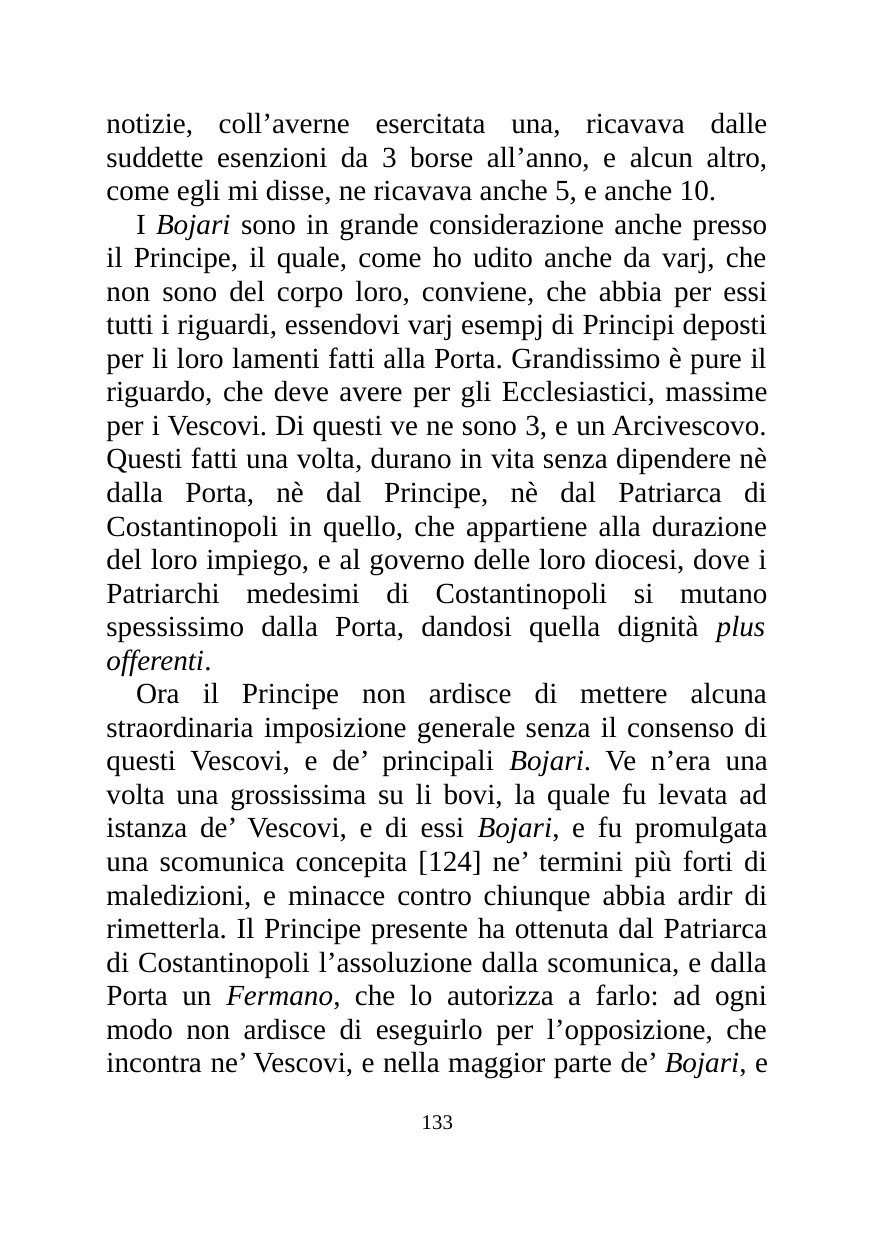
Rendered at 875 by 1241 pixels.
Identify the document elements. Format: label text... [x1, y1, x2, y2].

text I Bojari sono in grande considerazione anche presso il Principe, il quale, come ho udito anche da varj, che non sono del corpo loro, conviene, che abbia per essi tutti i riguardi, essendovi varj esempj di Principi deposti per li loro lamenti fatti alla Porta. Grandissimo è pure il riguardo, che deve avere per gli Ecclesiastici, massime per i Vescovi. Di questi ve ne sono 3, e un Arcivescovo. Questi fatti una volta, durano in vita senza dipendere nè dalla Porta, nè dal Principe, nè dal Patriarca di Costantinopoli in quello, che appartiene alla durazione del loro impiego, e al governo delle loro diocesi, dove i Patriarchi medesimi di Costantinopoli si mutano spessissimo dalla Porta, dandosi quella dignità plus offerenti. [106, 207, 768, 676]
text notizie, coll’averne esercitata una, ricavava dalle suddette esenzioni da 3 borse all’anno, e alcun altro, come egli mi disse, ne ricavava anche 5, e anche 10. [106, 106, 768, 207]
text Ora il Principe non ardisce di mettere alcuna straordinaria imposizione generale senza il consenso di questi Vescovi, e de’ principali Bojari. Ve n’era una volta una grossissima su li bovi, la quale fu levata ad istanza de’ Vescovi, e di essi Bojari, e fu promulgata una scomunica concepita [124] ne’ termini più forti di maledizioni, e minacce contro chiunque abbia ardir di rimetterla. Il Principe presente ha ottenuta dal Patriarca di Costantinopoli l’assoluzione dalla scomunica, e dalla Porta un Fermano, che lo autorizza a farlo: ad ogni modo non ardisce di eseguirlo per l’opposizione, che incontra ne’ Vescovi, e nella maggior parte de’ Bojari, e [106, 676, 768, 1079]
